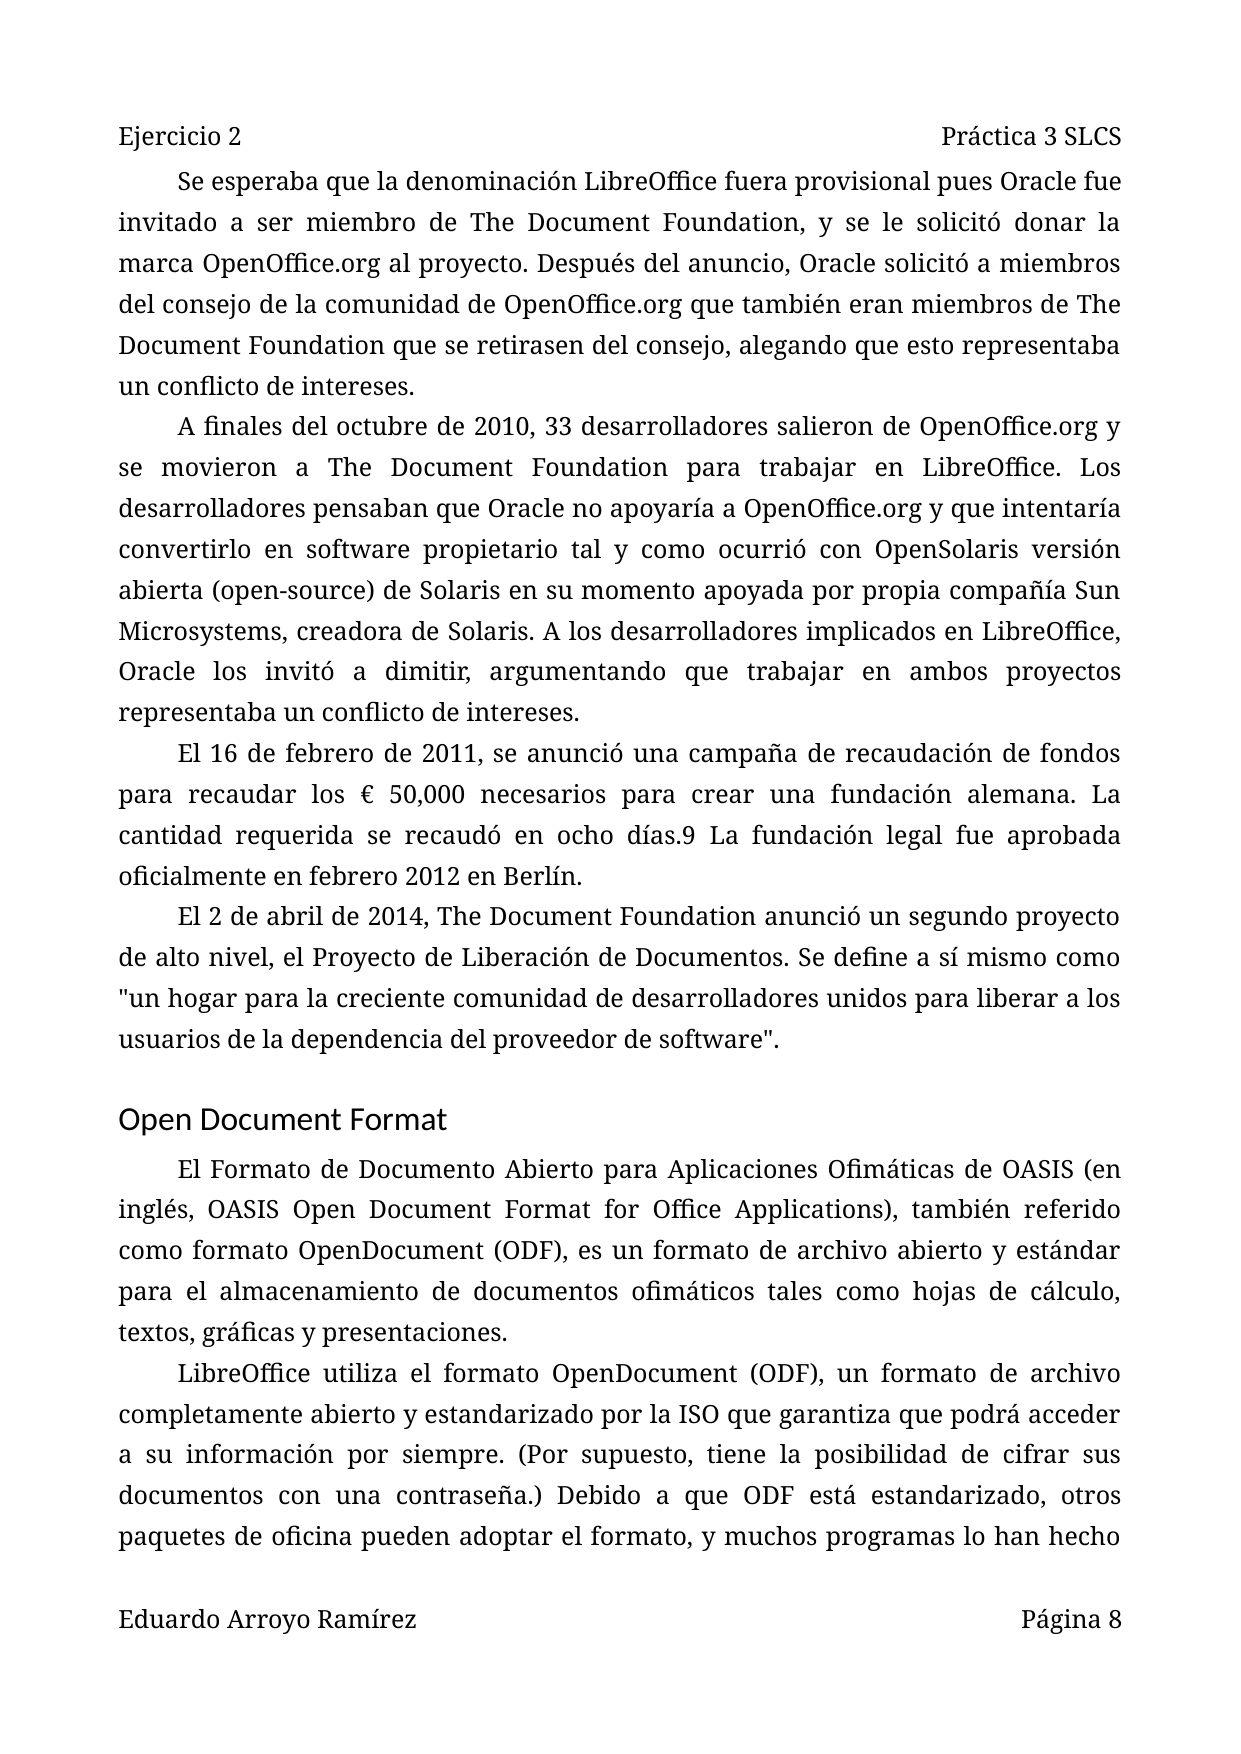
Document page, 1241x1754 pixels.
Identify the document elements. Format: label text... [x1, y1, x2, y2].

text LibreOffice utiliza el formato OpenDocument (ODF), un formato de archivo completamente abierto y estandarizado por la ISO que garantiza que podrá acceder a su información por siempre. (Por supuesto, tiene la posibilidad de cifrar sus documentos con una contraseña.) Debido a que ODF está estandarizado, otros paquetes de oficina pueden adoptar el formato, y muchos programas lo han hecho [118, 1356, 1122, 1553]
text El Formato de Documento Abierto para Aplicaciones Ofimáticas de OASIS (en inglés, OASIS Open Document Format for Office Applications), también referido como formato OpenDocument (ODF), es un formato de archivo abierto y estándar para el almacenamiento de documentos ofimáticos tales como hojas de cálculo, textos, gráficas y presentaciones. [118, 1151, 1122, 1349]
text A finales del octubre de 2010, 33 desarrolladores salieron de OpenOffice.org y se movieron a The Document Foundation para trabajar en LibreOffice. Los desarrolladores pensaban que Oracle no apoyaría a OpenOffice.org y que intentaría convertirlo en software propietario tal y como ocurrió con OpenSolaris versión abierta (open-source) de Solaris en su momento apoyada por propia compañía Sun Microsystems, creadora de Solaris. A los desarrolladores implicados en LibreOffice, Oracle los invitó a dimitir, argumentando que trabajar en ambos proyectos representaba un conflicto de intereses. [118, 409, 1122, 729]
text El 2 de abril de 2014, The Document Foundation anunció un segundo proyecto de alto nivel, el Proyecto de Liberación de Documentos. Se define a sí mismo como "un hogar para la creciente comunidad de desarrolladores unidos para liberar a los usuarios de la dependencia del proveedor de software". [118, 899, 1122, 1056]
subtitle Open Document Format [118, 1098, 1122, 1139]
text El 16 de febrero de 2011, se anunció una campaña de recaudación de fondos para recaudar los € 50,000 necesarios para crear una fundación alemana. La cantidad requerida se recaudó en ocho días.9​ La fundación legal fue aprobada oficialmente en febrero 2012 en Berlín. [118, 736, 1122, 892]
text Se esperaba que la denominación LibreOffice fuera provisional pues Oracle fue invitado a ser miembro de The Document Foundation, y se le solicitó donar la marca OpenOffice.org al proyecto. Después del anuncio, Oracle solicitó a miembros del consejo de la comunidad de OpenOffice.org que también eran miembros de The Document Foundation que se retirasen del consejo, alegando que esto representaba un conflicto de intereses. [118, 164, 1122, 402]
